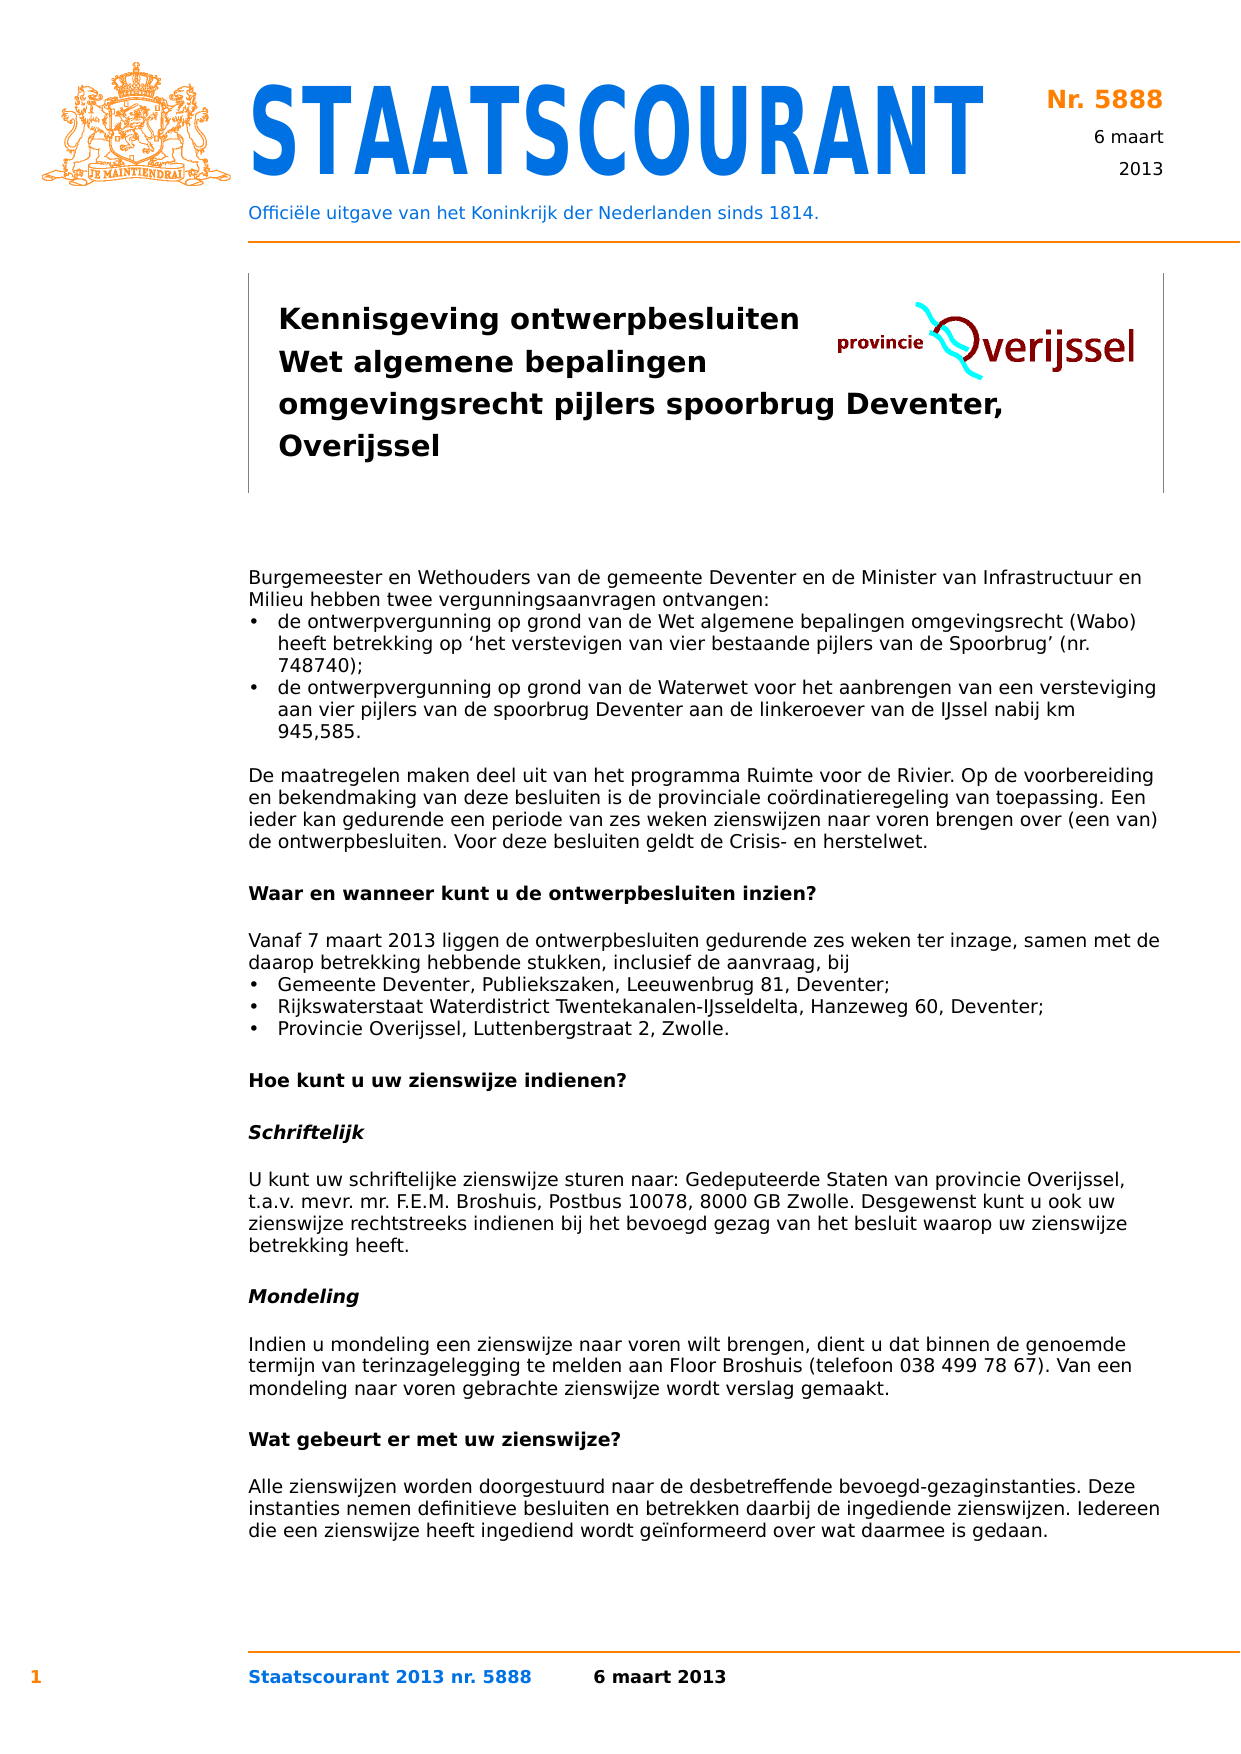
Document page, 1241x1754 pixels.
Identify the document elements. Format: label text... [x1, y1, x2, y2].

table_cell 2013 [998, 153, 1240, 203]
text Vanaf 7 maart 2013 liggen de ontwerpbesluiten gedurende zes weken ter inzage, samen met de daarop betrekking hebbende stukken, inclusief de aanvraag, bij [248, 930, 1163, 974]
text • Gemeente Deventer, Publiekszaken, Leeuwenbrug 81, Deventer; [248, 974, 1163, 996]
picture [838, 302, 1134, 380]
text • Rijkswaterstaat Waterdistrict Twentekanalen-IJsseldelta, Hanzeweg 60, Deventer; [248, 996, 1163, 1018]
table_header Nr. 5888 [998, 62, 1240, 121]
subtitle Wat gebeurt er met uw zienswijze? [248, 1429, 1163, 1451]
table_cell 6 maart [998, 121, 1240, 153]
text Burgemeester en Wethouders van de gemeente Deventer en de Minister van Infrastructuur en Milieu hebben twee vergunningsaanvragen ontvangen: [248, 567, 1163, 611]
picture [41, 62, 231, 186]
text Indien u mondeling een zienswijze naar voren wilt brengen, dient u dat binnen de genoemde termijn van terinzagelegging te melden aan Floor Broshuis (telefoon 038 499 78 67). Van een mondeling naar voren gebrachte zienswijze wordt verslag gemaakt. [248, 1333, 1163, 1399]
subtitle Kennisgeving ontwerpbesluiten Wet algemene bepalingen omgevingsrecht pijlers spoorbrug Deventer, Overijssel [249, 273, 1163, 493]
text Alle zienswijzen worden doorgestuurd naar de desbetreffende bevoegd-gezaginstanties. Deze instanties nemen definitieve besluiten en betrekken daarbij de ingediende zienswijzen. Iedereen die een zienswijze heeft ingediend wordt geïnformeerd over wat daarmee is gedaan. [248, 1476, 1163, 1542]
subtitle Hoe kunt u uw zienswijze indienen? [248, 1069, 1163, 1092]
text • de ontwerpvergunning op grond van de Wet algemene bepalingen omgevingsrecht (Wabo) heeft betrekking op ‘het verstevigen van vier bestaande pijlers van de Spoorbrug’ (nr. 748740); [248, 611, 1163, 677]
subtitle Mondeling [248, 1286, 1163, 1308]
table_header [25, 62, 248, 241]
text • Provincie Overijssel, Luttenbergstraat 2, Zwolle. [248, 1018, 1163, 1039]
text • de ontwerpvergunning op grond van de Waterwet voor het aanbrengen van een versteviging aan vier pijlers van de spoorbrug Deventer aan de linkeroever van de IJssel nabij km 945,585. [248, 677, 1163, 743]
table_header STAATSCOURANT [248, 62, 998, 203]
subtitle Schriftelijk [248, 1122, 1163, 1143]
text De maatregelen maken deel uit van het programma Ruimte voor de Rivier. Op de voorbereiding en bekendmaking van deze besluiten is de provinciale coördinatieregeling van toepassing. Een ieder kan gedurende een periode van zes weken zienswijzen naar voren brengen over (een van) de ontwerpbesluiten. Voor deze besluiten geldt de Crisis- en herstelwet. [248, 765, 1163, 853]
table_cell Officiële uitgave van het Koninkrijk der Nederlanden sinds 1814. [248, 203, 1240, 241]
text U kunt uw schriftelijke zienswijze sturen naar: Gedeputeerde Staten van provincie Overijssel, t.a.v. mevr. mr. F.E.M. Broshuis, Postbus 10078, 8000 GB Zwolle. Desgewenst kunt u ook uw zienswijze rechtstreeks indienen bij het bevoegd gezag van het besluit waarop uw zienswijze betrekking heeft. [248, 1168, 1163, 1256]
subtitle Waar en wanneer kunt u de ontwerpbesluiten inzien? [248, 883, 1163, 905]
